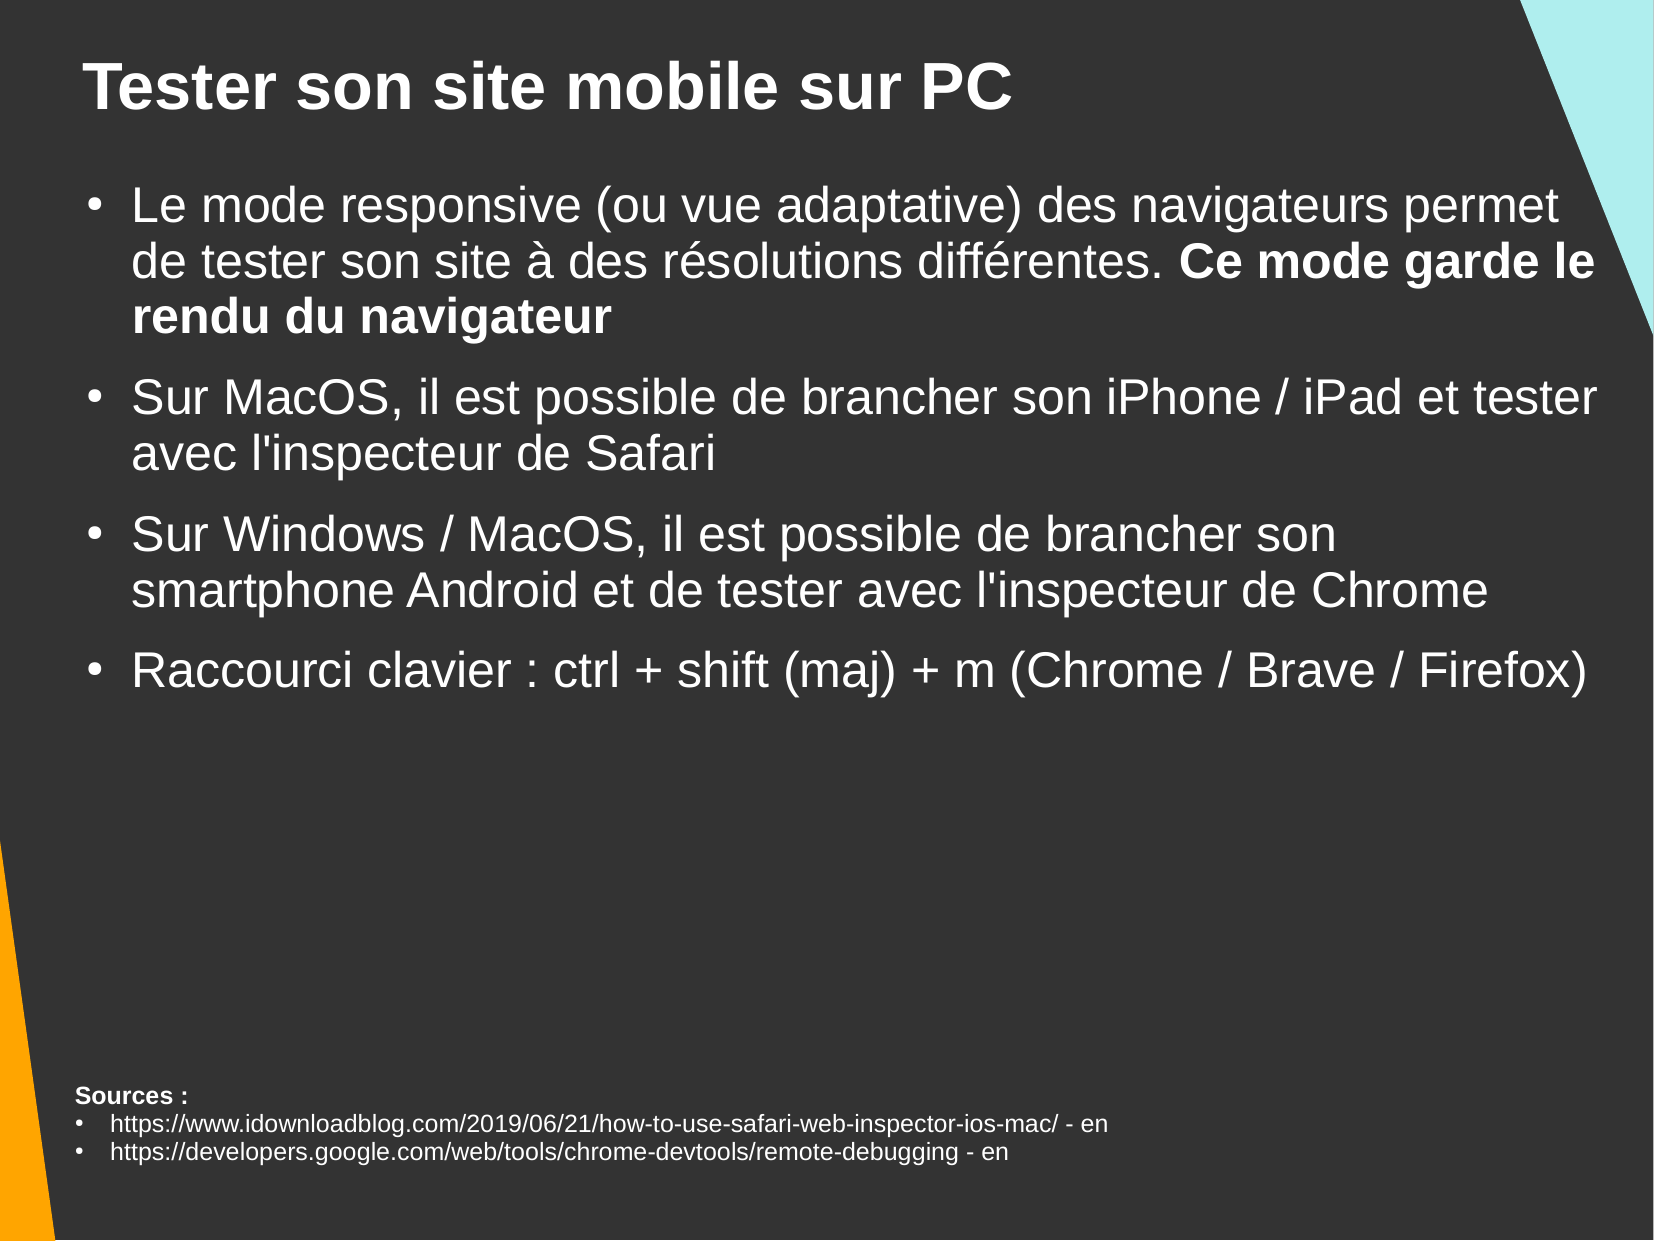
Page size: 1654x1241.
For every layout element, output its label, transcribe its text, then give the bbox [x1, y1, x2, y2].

text_box [1520, 0, 1654, 338]
title Tester son site mobile sur PC [82, 49, 1569, 125]
list Le mode responsive (ou vue adaptative) des navigateurs permet de tester son site à des résolutions différentes. Ce mode garde le rendu du navigateur Sur MacOS, il est possible de brancher son iPhone / iPad et tester avec l'inspecteur de Safari Sur Windows / MacOS, il est possible de brancher son smartphone Android et de tester avec l'inspecteur de Chrome Raccourci clavier : ctrl + shift (maj) + m (Chrome / Brave / Firefox) [70, 177, 1605, 709]
text_box Sources : https://www.idownloadblog.com/2019/06/21/how-to-use-safari-web-inspector-ios-mac/ - en https://developers.google.com/web/tools/chrome-devtools/remote-debugging - en [60, 1074, 1654, 1182]
text_box [0, 840, 56, 1241]
